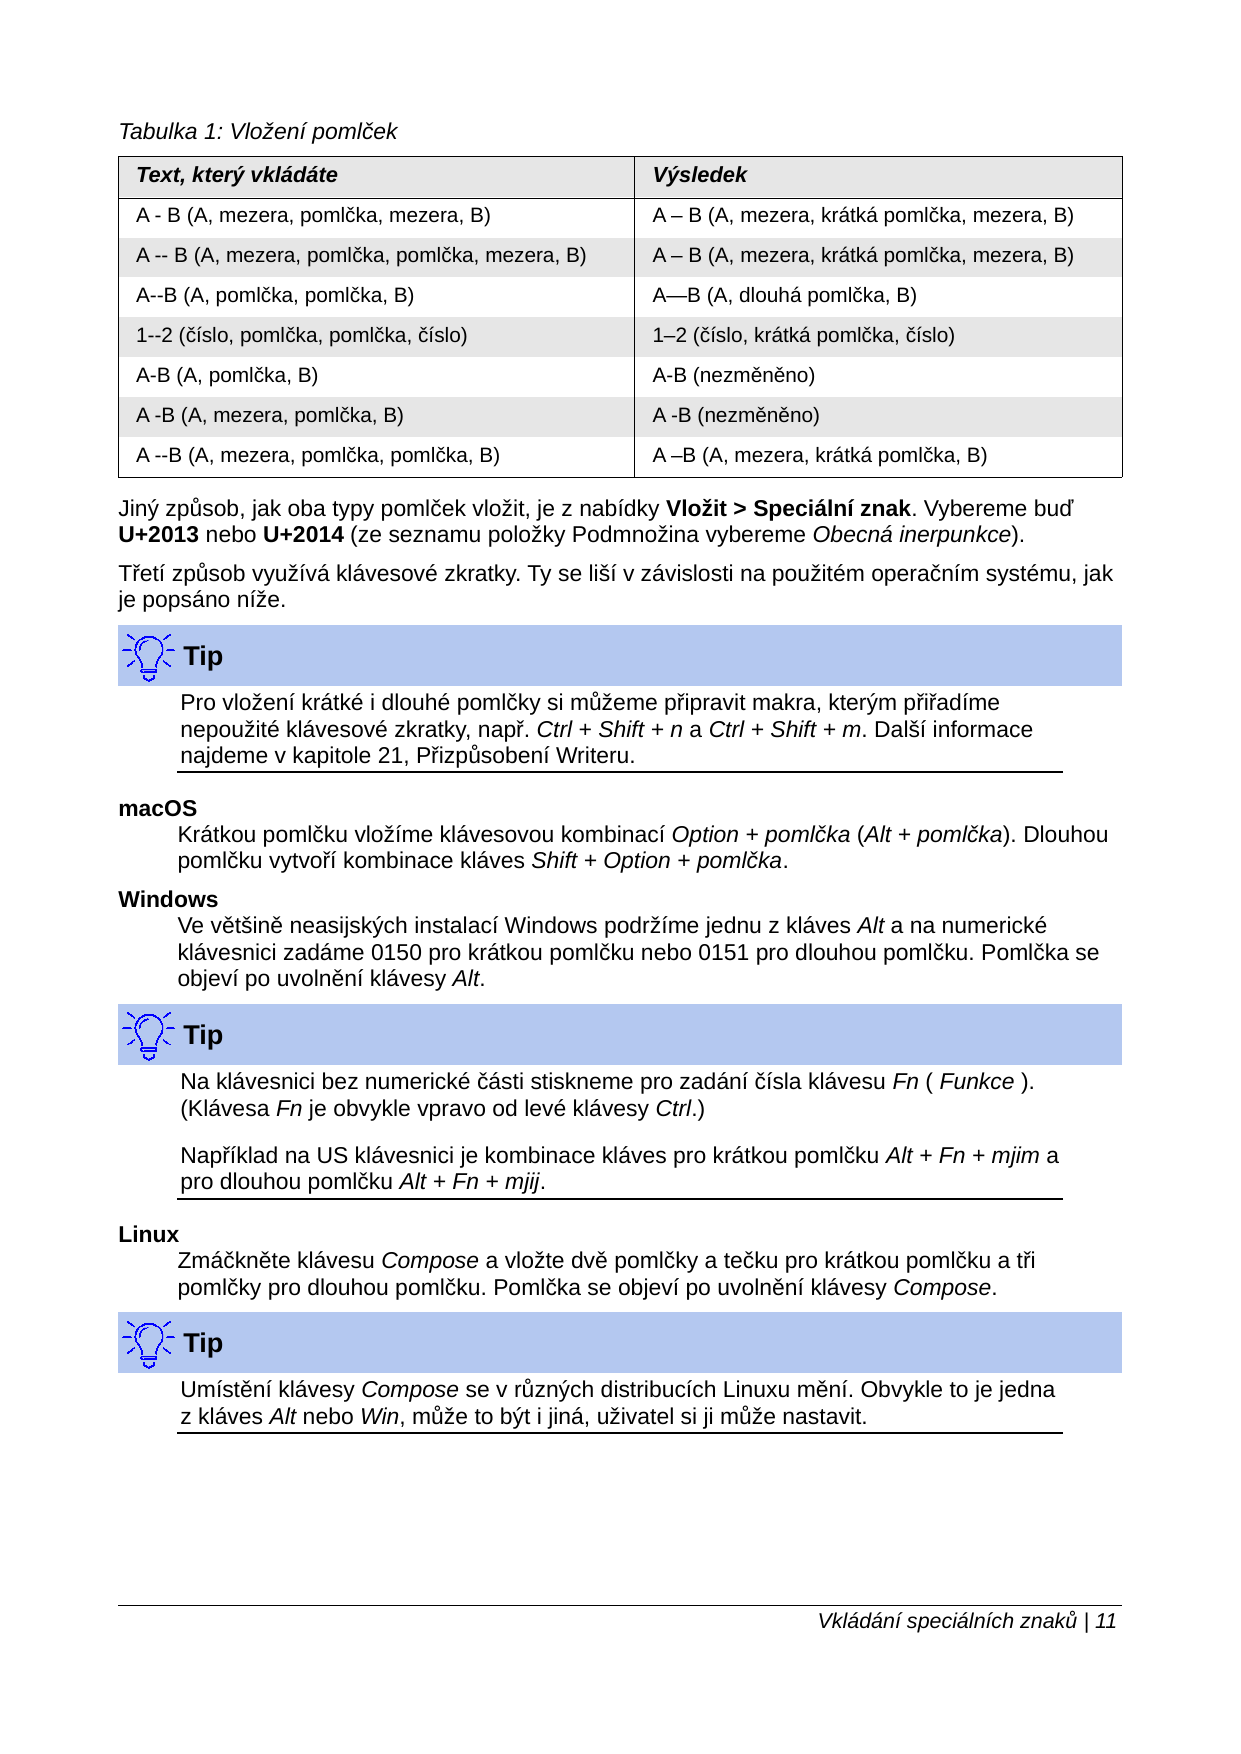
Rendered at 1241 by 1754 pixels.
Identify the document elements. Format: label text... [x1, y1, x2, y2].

subtitle Tip [118, 1312, 1122, 1373]
text Jiný způsob, jak oba typy pomlček vložit, je z nabídky Vložit > Speciální znak. Vybereme buď U+2013 nebo U+2014 (ze seznamu položky Podmnožina vybereme Obecná inerpunkce). [118, 495, 1122, 547]
text Ve většině neasijských instalací Windows podržíme jednu z kláves Alt a na numerické klávesnici zadáme 0150 pro krátkou pomlčku nebo 0151 pro dlouhou pomlčku. Pomlčka se objeví po uvolnění klávesy Alt. [177, 912, 1122, 991]
table_cell A - B (A, mezera, pomlčka, mezera, B) [119, 199, 634, 237]
picture [119, 626, 179, 686]
text Například na US klávesnici je kombinace kláves pro krátkou pomlčku Alt + Fn + mjim a pro dlouhou pomlčku Alt + Fn + mjij. [177, 1139, 1063, 1198]
table_header Výsledek [635, 157, 1122, 197]
table_cell 1--2 (číslo, pomlčka, pomlčka, číslo) [119, 317, 634, 357]
picture [119, 1313, 179, 1373]
text Windows [118, 886, 1122, 912]
table_cell A – B (A, mezera, krátká pomlčka, mezera, B) [635, 199, 1122, 237]
text Tabulka 1: Vložení pomlček [118, 118, 1122, 144]
text Třetí způsob využívá klávesové zkratky. Ty se liší v závislosti na použitém operačním systému, jak je popsáno níže. [118, 560, 1122, 613]
table_cell A—B (A, dlouhá pomlčka, B) [635, 278, 1122, 317]
table_cell A --B (A, mezera, pomlčka, pomlčka, B) [119, 437, 634, 477]
table_header Text, který vkládáte [119, 157, 634, 197]
subtitle Tip [118, 625, 1122, 686]
table_cell 1–2 (číslo, krátká pomlčka, číslo) [635, 317, 1122, 357]
table_cell A –B (A, mezera, krátká pomlčka, B) [635, 437, 1122, 477]
text Umístění klávesy Compose se v různých distribucích Linuxu mění. Obvykle to je jedna z kláves Alt nebo Win, může to být i jiná, uživatel si ji může nastavit. [177, 1373, 1063, 1432]
text Linux [118, 1221, 1122, 1247]
table_cell A-B (nezměněno) [635, 357, 1122, 397]
table_cell A – B (A, mezera, krátká pomlčka, mezera, B) [635, 238, 1122, 277]
table_cell A -- B (A, mezera, pomlčka, pomlčka, mezera, B) [119, 238, 634, 277]
table_cell A -B (A, mezera, pomlčka, B) [119, 397, 634, 437]
text Pro vložení krátké i dlouhé pomlčky si můžeme připravit makra, kterým přiřadíme nepoužité klávesové zkratky, např. Ctrl + Shift + n a Ctrl + Shift + m. Další informace najdeme v kapitole 21, Přizpůsobení Writeru. [177, 686, 1063, 771]
text Krátkou pomlčku vložíme klávesovou kombinací Option + pomlčka (Alt + pomlčka). Dlouhou pomlčku vytvoří kombinace kláves Shift + Option + pomlčka. [177, 821, 1122, 873]
picture [119, 1004, 179, 1065]
subtitle Tip [179, 1004, 1122, 1065]
table_cell A--B (A, pomlčka, pomlčka, B) [119, 278, 634, 317]
text Na klávesnici bez numerické části stiskneme pro zadání čísla klávesu Fn ( Funkce ). (Klávesa Fn je obvykle vpravo od levé klávesy Ctrl.) [177, 1065, 1063, 1121]
table_cell A-B (A, pomlčka, B) [119, 357, 634, 397]
text macOS [118, 794, 1122, 821]
table_cell A -B (nezměněno) [635, 397, 1122, 437]
text Zmáčkněte klávesu Compose a vložte dvě pomlčky a tečku pro krátkou pomlčku a tři pomlčky pro dlouhou pomlčku. Pomlčka se objeví po uvolnění klávesy Compose. [177, 1247, 1122, 1300]
